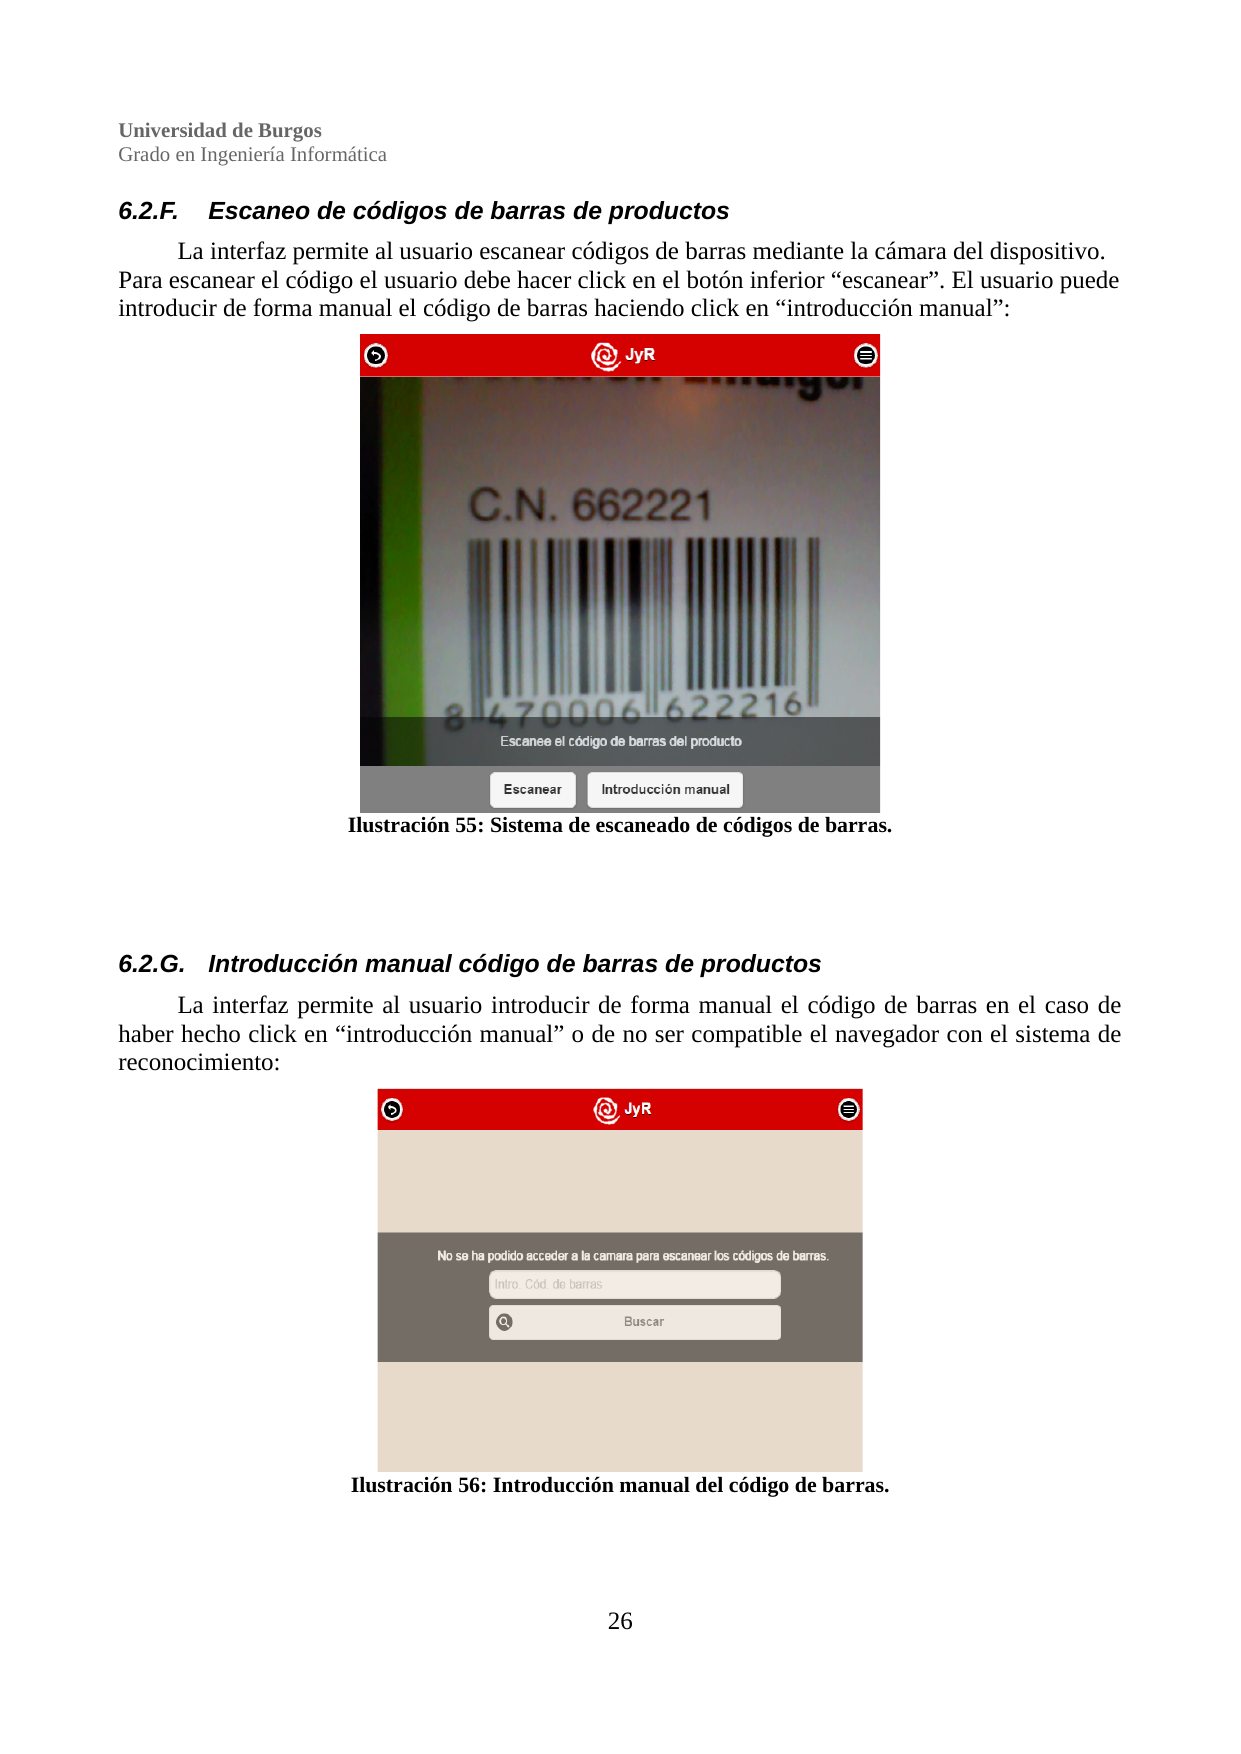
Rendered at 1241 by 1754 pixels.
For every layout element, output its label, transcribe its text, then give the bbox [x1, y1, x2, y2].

subtitle Introducción manual código de barras de productos [118, 949, 1122, 978]
text La interfaz permite al usuario introducir de forma manual el código de barras en el caso de haber hecho click en “introducción manual” o de no ser compatible el navegador con el sistema de reconocimiento: [118, 990, 1122, 1076]
text La interfaz permite al usuario escanear códigos de barras mediante la cámara del dispositivo. Para escanear el código el usuario debe hacer click en el botón inferior “escanear”. El usuario puede introducir de forma manual el código de barras haciendo click en “introducción manual”: [118, 236, 1122, 322]
picture [377, 1088, 863, 1472]
subtitle Escaneo de códigos de barras de productos [118, 196, 1122, 224]
text Ilustración 33: Sistema de escaneado de códigos de barras. [314, 810, 926, 838]
text Ilustración 34: Introducción manual del código de barras. [305, 1469, 935, 1497]
picture [360, 334, 880, 813]
